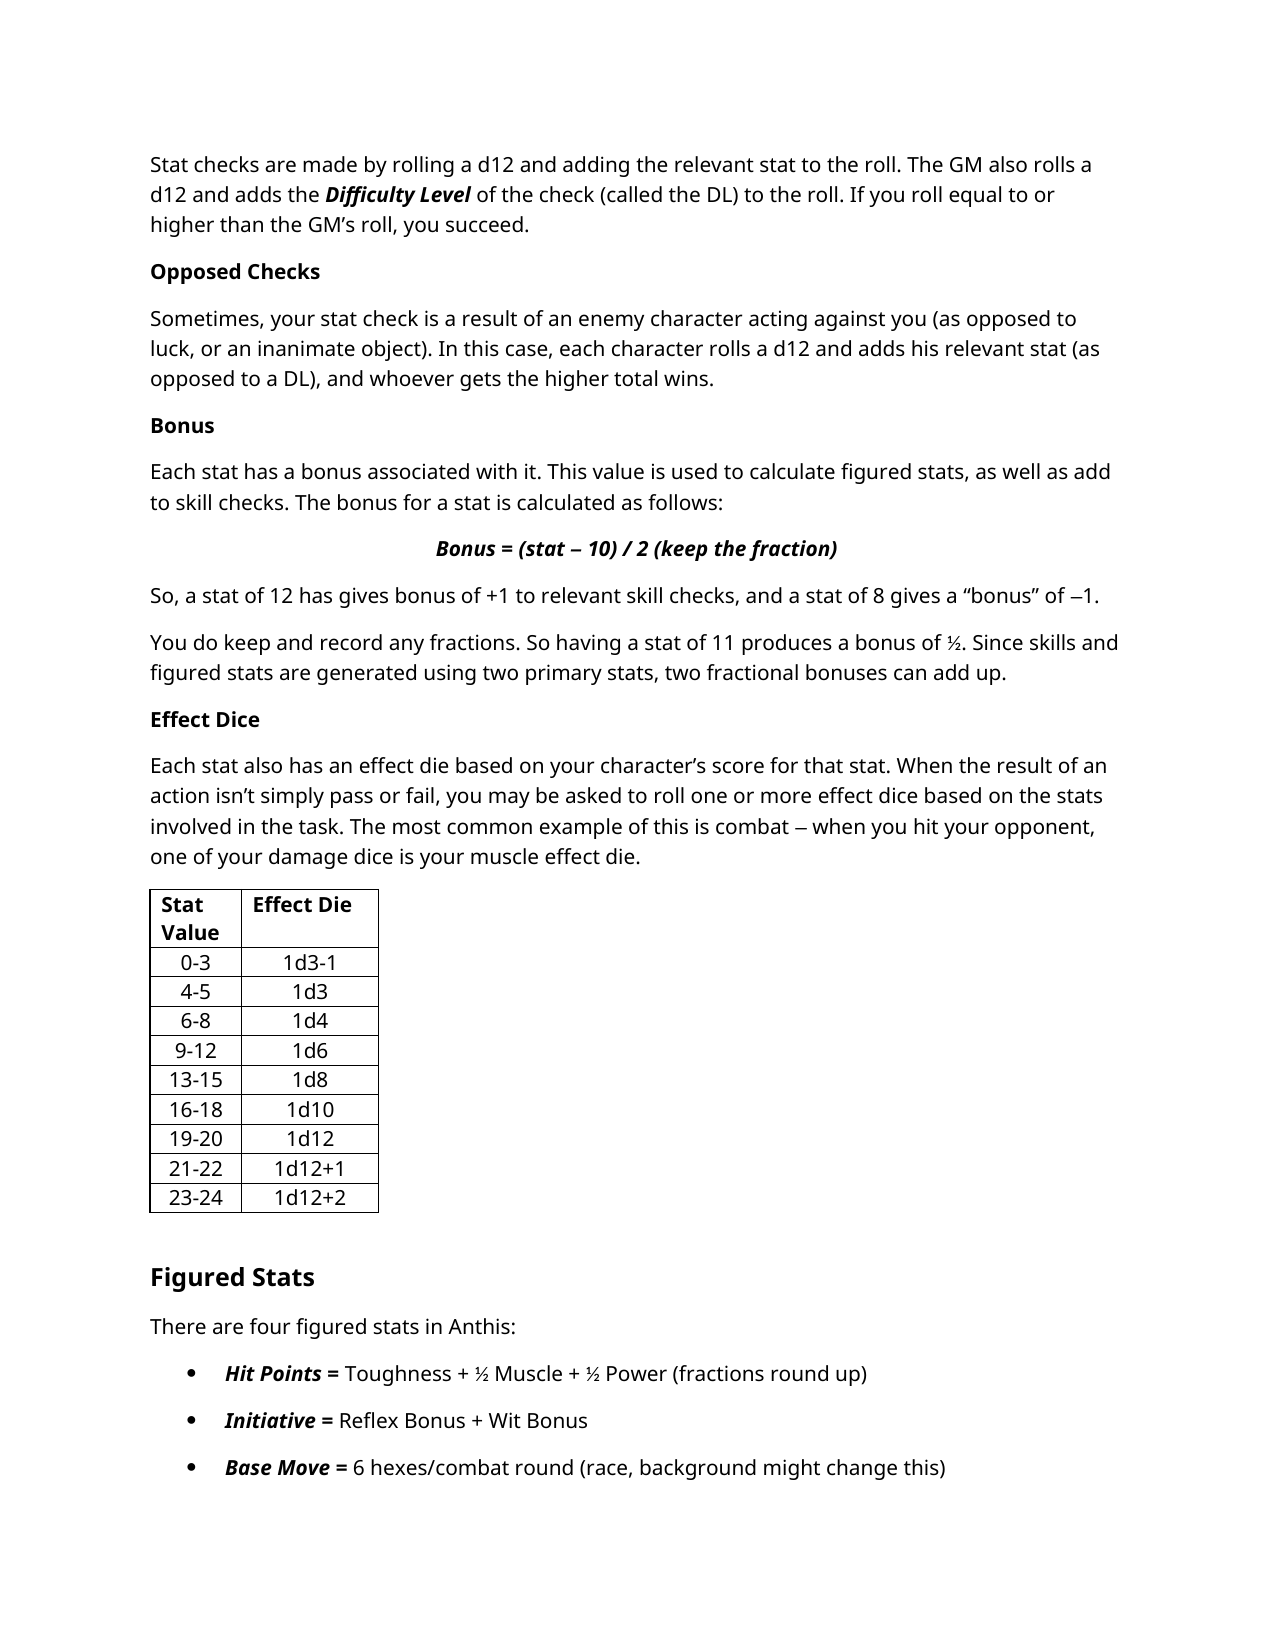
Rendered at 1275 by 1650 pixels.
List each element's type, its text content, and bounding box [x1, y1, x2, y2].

text Effect Dice [150, 705, 1125, 733]
list Initiative = Reflex Bonus + Wit Bonus [187, 1406, 1125, 1434]
text Bonus = (stat – 10) / 2 (keep the fraction) [150, 534, 1125, 563]
text Figured Stats [150, 1260, 1125, 1294]
text Stat checks are made by rolling a d12 and adding the relevant stat to the roll. The GM also rolls a d12 and adds the Difficulty Level of the check (called the DL) to the roll. If you roll equal to or higher than the GM’s roll, you succeed. [150, 150, 1125, 239]
text Opposed Checks [150, 257, 1125, 285]
table_cell 0-3 [151, 948, 241, 976]
table_header Effect Die [242, 890, 378, 947]
table_cell 1d10 [242, 1095, 378, 1123]
table_cell 1d12+2 [242, 1184, 378, 1212]
table_cell 9-12 [151, 1036, 241, 1064]
text So, a stat of 12 has gives bonus of +1 to relevant skill checks, and a stat of 8 gives a “bonus” of –1. [150, 581, 1125, 609]
table_header Stat Value [151, 890, 241, 947]
list Hit Points = Toughness + ½ Muscle + ½ Power (fractions round up) [187, 1359, 1125, 1388]
table_cell 1d3-1 [242, 948, 378, 976]
table_cell 4-5 [151, 977, 241, 1006]
list Base Move = 6 hexes/combat round (race, background might change this) [187, 1453, 1125, 1481]
table_cell 1d8 [242, 1066, 378, 1094]
table_cell 21-22 [151, 1154, 241, 1182]
table_cell 1d3 [242, 977, 378, 1006]
text Bonus [150, 411, 1125, 439]
text You do keep and record any fractions. So having a stat of 11 produces a bonus of ½. Since skills and figured stats are generated using two primary stats, two fractional bonuses can add up. [150, 628, 1125, 686]
table_cell 23-24 [151, 1184, 241, 1212]
table_cell 1d12+1 [242, 1154, 378, 1182]
table_cell 1d4 [242, 1007, 378, 1035]
table_cell 16-18 [151, 1095, 241, 1123]
text Each stat also has an effect die based on your character’s score for that stat. When the result of an action isn’t simply pass or fail, you may be asked to roll one or more effect dice based on the stats involved in the task. The most common example of this is combat – when you hit your opponent, one of your damage dice is your muscle effect die. [150, 752, 1125, 870]
table_cell 1d12 [242, 1125, 378, 1153]
table_cell 6-8 [151, 1007, 241, 1035]
table_cell 13-15 [151, 1066, 241, 1094]
table_cell 19-20 [151, 1125, 241, 1153]
text Sometimes, your stat check is a result of an enemy character acting against you (as opposed to luck, or an inanimate object). In this case, each character rolls a d12 and adds his relevant stat (as opposed to a DL), and whoever gets the higher total wins. [150, 304, 1125, 392]
text Each stat has a bonus associated with it. This value is used to calculate figured stats, as well as add to skill checks. The bonus for a stat is calculated as follows: [150, 457, 1125, 516]
text There are four figured stats in Anthis: [150, 1312, 1125, 1341]
table_cell 1d6 [242, 1036, 378, 1064]
